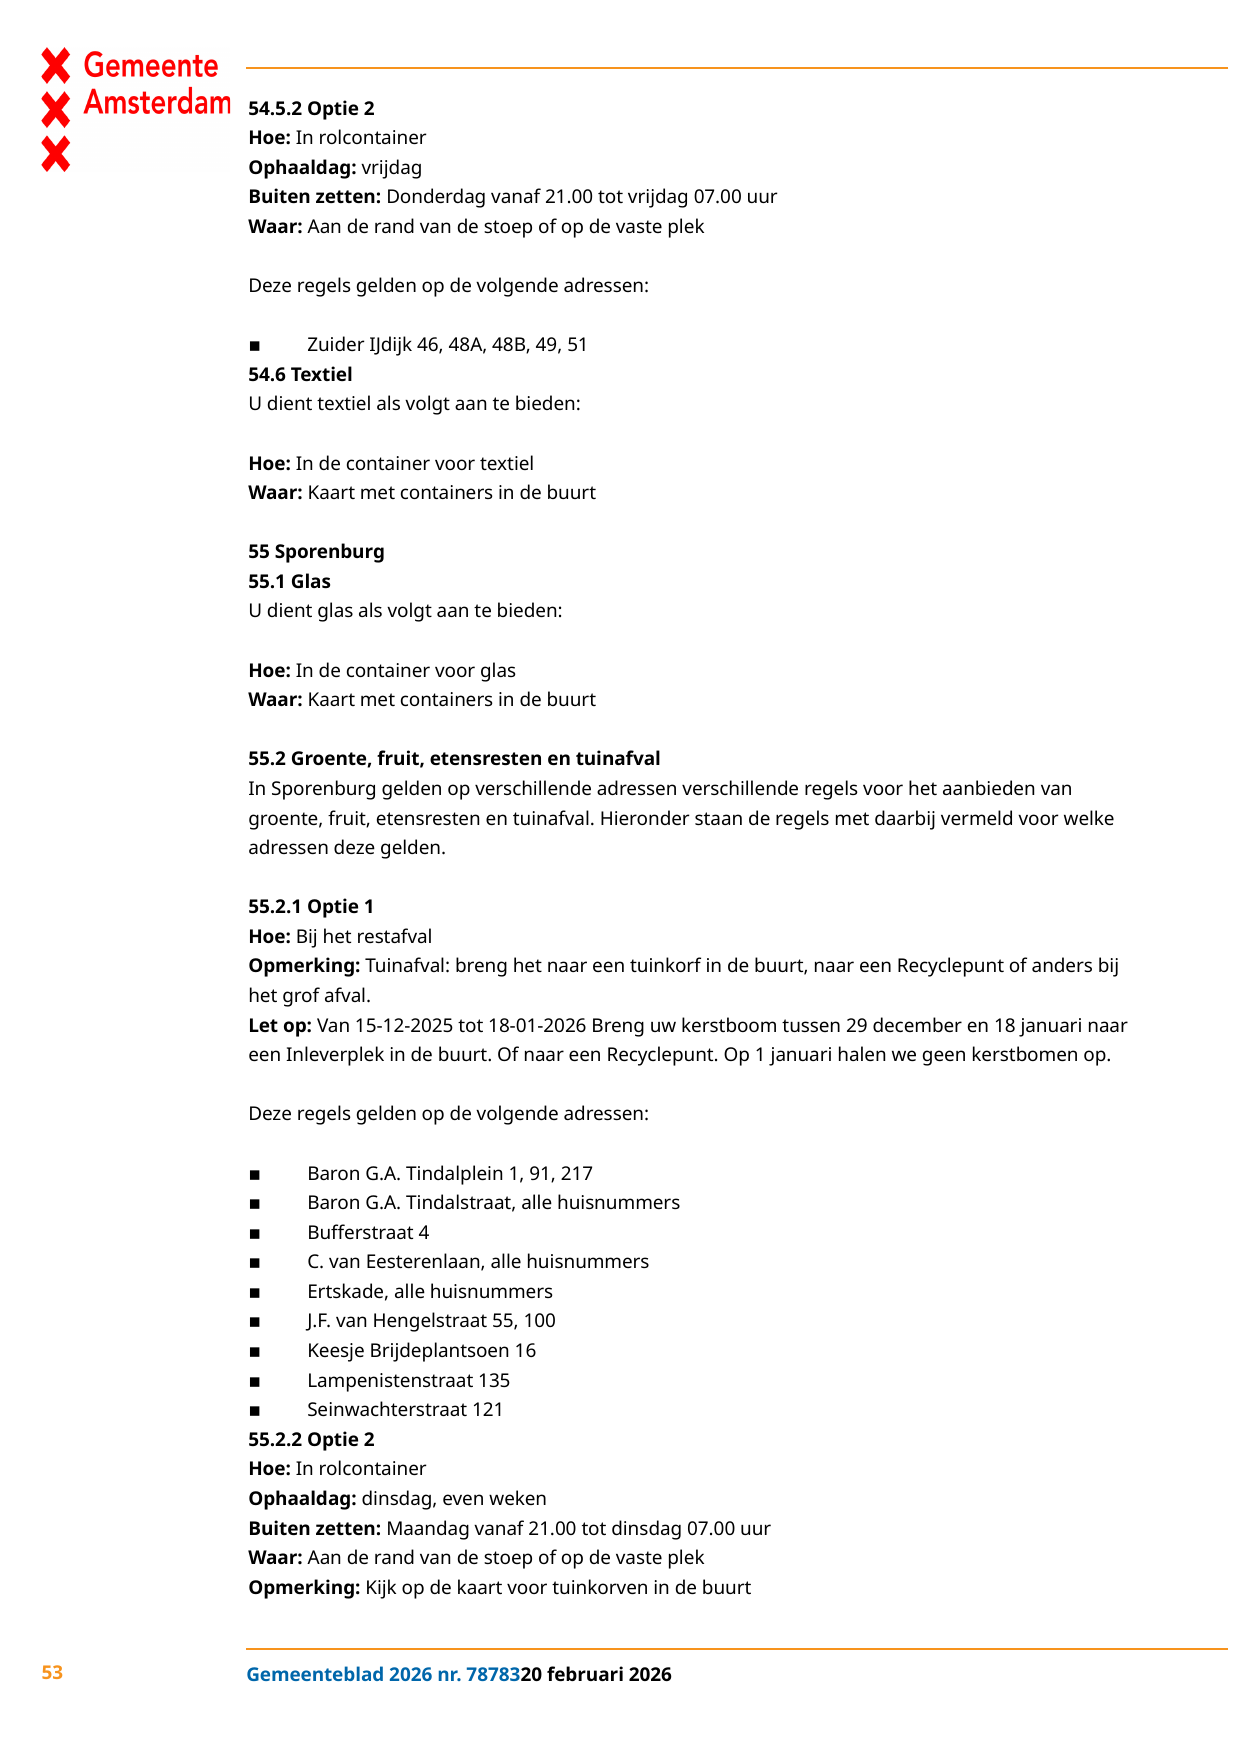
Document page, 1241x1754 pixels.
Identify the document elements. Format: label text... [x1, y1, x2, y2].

text 55.1 Glas [248, 568, 1152, 594]
text Waar: Kaart met containers in de buurt [248, 686, 1152, 712]
text 55.2.2 Optie 2 [248, 1426, 1152, 1452]
picture [41, 47, 231, 172]
text Hoe: In de container voor glas [248, 657, 1152, 683]
list Seinwachterstraat 121 [248, 1396, 1152, 1422]
list Lampenistenstraat 135 [248, 1367, 1152, 1393]
text Waar: Aan de rand van de stoep of op de vaste plek [248, 213, 1152, 239]
text Waar: Kaart met containers in de buurt [248, 479, 1152, 505]
text U dient glas als volgt aan te bieden: [248, 598, 1152, 623]
list Keesje Brijdeplantsoen 16 [248, 1337, 1152, 1363]
text Buiten zetten: Donderdag vanaf 21.00 tot vrijdag 07.00 uur [248, 183, 1152, 209]
list Ertskade, alle huisnummers [248, 1278, 1152, 1304]
text Ophaaldag: dinsdag, even weken [248, 1485, 1152, 1511]
text 55.2.1 Optie 1 [248, 893, 1152, 919]
text 54.6 Textiel [248, 361, 1152, 387]
list J.F. van Hengelstraat 55, 100 [248, 1308, 1152, 1333]
text Waar: Aan de rand van de stoep of op de vaste plek [248, 1544, 1152, 1570]
text Hoe: Bij het restafval [248, 923, 1152, 949]
list Bufferstraat 4 [248, 1219, 1152, 1245]
text Hoe: In rolcontainer [248, 1456, 1152, 1481]
text U dient textiel als volgt aan te bieden: [248, 391, 1152, 416]
text Deze regels gelden op de volgende adressen: [248, 1101, 1152, 1126]
text 54.5.2 Optie 2 [248, 95, 1152, 121]
text Deze regels gelden op de volgende adressen: [248, 272, 1152, 298]
text Opmerking: Tuinafval: breng het naar een tuinkorf in de buurt, naar een Recyclepunt of anders bij het grof afval. [248, 953, 1152, 1008]
text In Sporenburg gelden op verschillende adressen verschillende regels voor het aanbieden van groente, fruit, etensresten en tuinafval. Hieronder staan de regels met daarbij vermeld voor welke adressen deze gelden. [248, 775, 1152, 860]
text Ophaaldag: vrijdag [248, 154, 1152, 180]
text Hoe: In de container voor textiel [248, 450, 1152, 476]
list Zuider IJdijk 46, 48A, 48B, 49, 51 [248, 331, 1152, 357]
text 55.2 Groente, fruit, etensresten en tuinafval [248, 746, 1152, 771]
text Hoe: In rolcontainer [248, 124, 1152, 150]
list Baron G.A. Tindalplein 1, 91, 217 [248, 1160, 1152, 1186]
text Buiten zetten: Maandag vanaf 21.00 tot dinsdag 07.00 uur [248, 1515, 1152, 1541]
text 55 Sporenburg [248, 538, 1152, 564]
list Baron G.A. Tindalstraat, alle huisnummers [248, 1189, 1152, 1215]
text Let op: Van 15-12-2025 tot 18-01-2026 Breng uw kerstboom tussen 29 december en 18 januari naar een Inleverplek in de buurt. Of naar een Recyclepunt. Op 1 januari halen we geen kerstbomen op. [248, 1012, 1152, 1067]
text Opmerking: Kijk op de kaart voor tuinkorven in de buurt [248, 1574, 1152, 1600]
list C. van Eesterenlaan, alle huisnummers [248, 1248, 1152, 1274]
